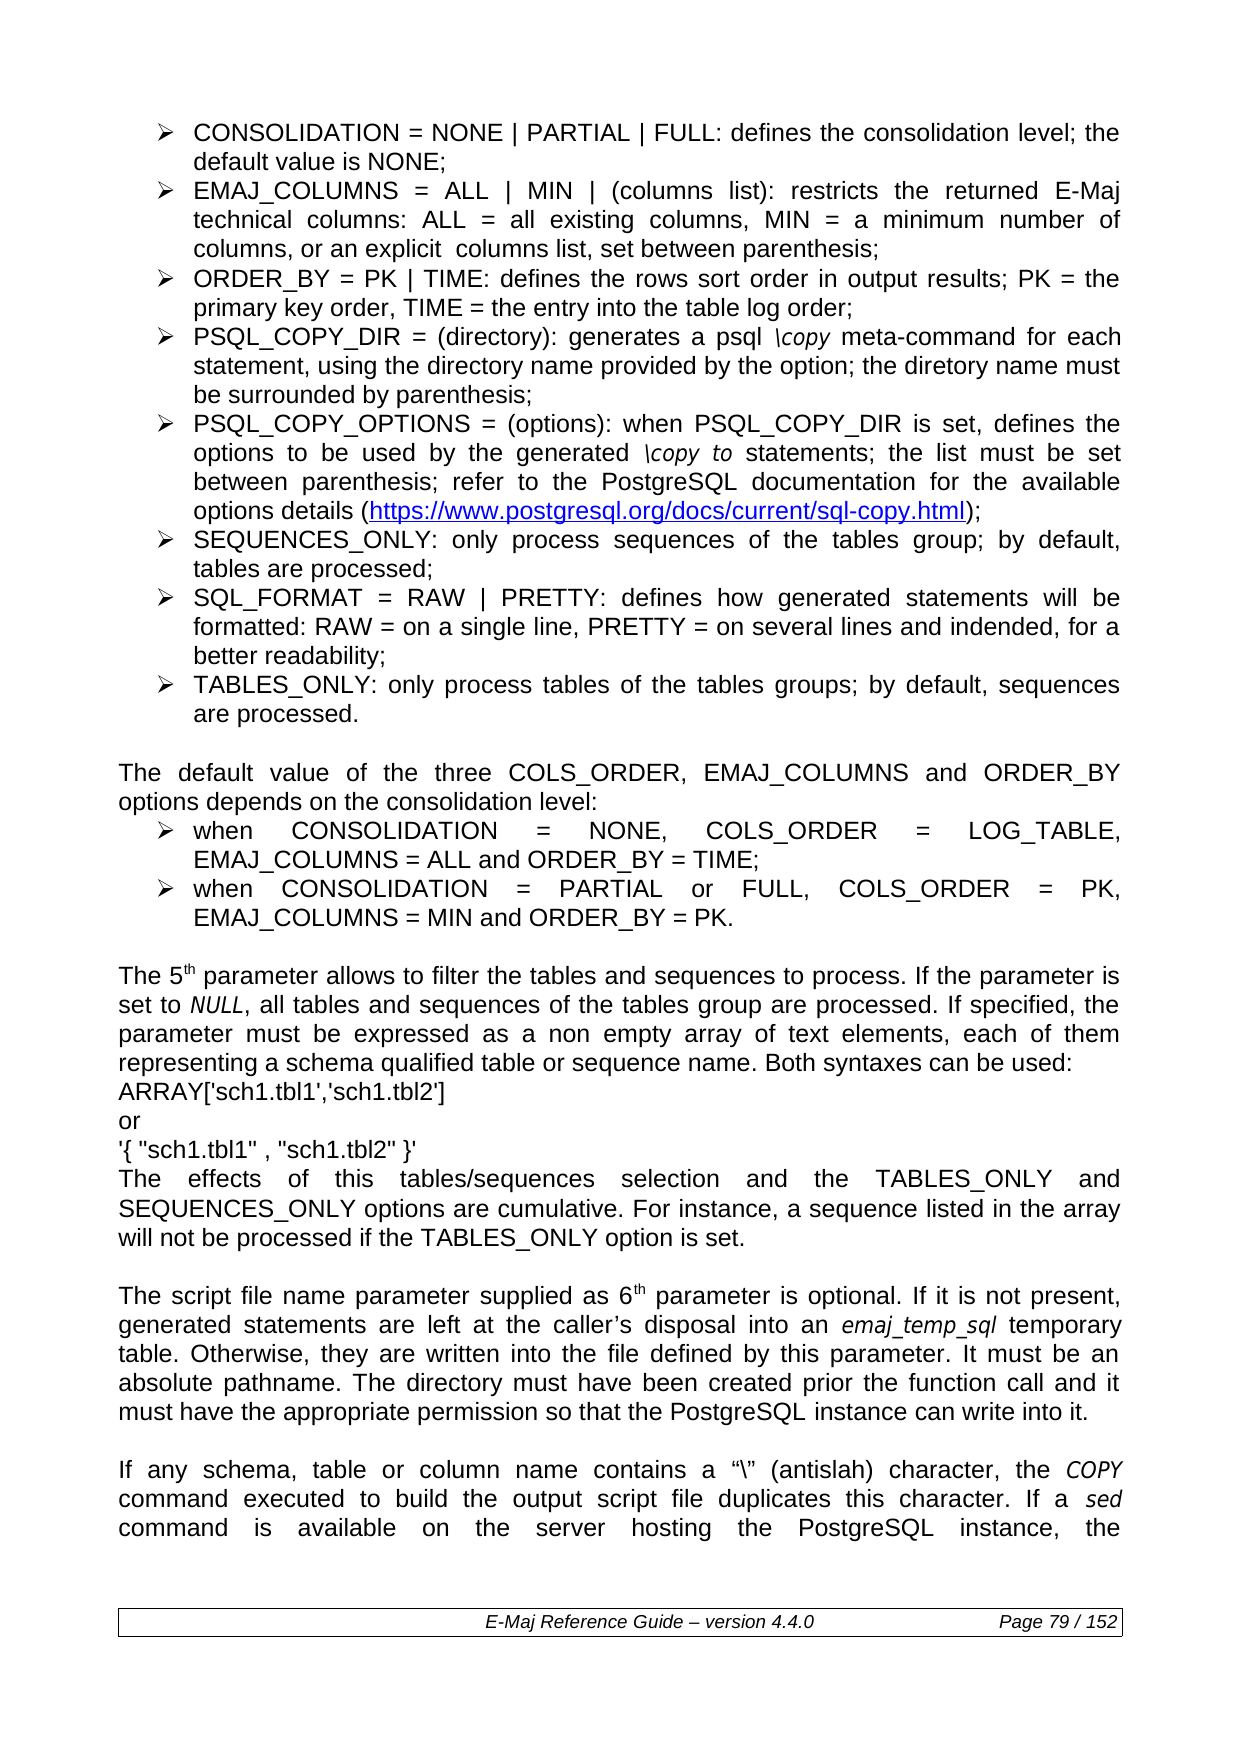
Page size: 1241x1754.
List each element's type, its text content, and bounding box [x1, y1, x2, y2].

text The 5th parameter allows to filter the tables and sequences to process. If the parameter is set to NULL, all tables and sequences of the tables group are processed. If specified, the parameter must be expressed as a non empty array of text elements, each of them representing a schema qualified table or sequence name. Both syntaxes can be used: [118, 961, 1122, 1077]
list CONSOLIDATION = NONE | PARTIAL | FULL: defines the consolidation level; the default value is NONE; [156, 118, 1122, 176]
text ARRAY['sch1.tbl1','sch1.tbl2'] [118, 1077, 1122, 1106]
list PSQL_COPY_DIR = (directory): generates a psql \copy meta-command for each statement, using the directory name provided by the option; the diretory name must be surrounded by parenthesis; [156, 322, 1122, 409]
text '{ "sch1.tbl1" , "sch1.tbl2" }' [118, 1135, 1122, 1164]
list when CONSOLIDATION = NONE, COLS_ORDER = LOG_TABLE, EMAJ_COLUMNS = ALL and ORDER_BY = TIME; [156, 816, 1122, 874]
text The effects of this tables/sequences selection and the TABLES_ONLY and SEQUENCES_ONLY options are cumulative. For instance, a sequence listed in the array will not be processed if the TABLES_ONLY option is set. [118, 1164, 1122, 1252]
list SEQUENCES_ONLY: only process sequences of the tables group; by default, tables are processed; [156, 525, 1122, 583]
text If any schema, table or column name contains a “\” (antislah) character, the COPY command executed to build the output script file duplicates this character. If a sed command is available on the server hosting the PostgreSQL instance, the [118, 1455, 1122, 1542]
text or [118, 1106, 1122, 1135]
text The default value of the three COLS_ORDER, EMAJ_COLUMNS and ORDER_BY options depends on the consolidation level: [118, 757, 1122, 816]
list when CONSOLIDATION = PARTIAL or FULL, COLS_ORDER = PK, EMAJ_COLUMNS = MIN and ORDER_BY = PK. [156, 874, 1122, 932]
list ORDER_BY = PK | TIME: defines the rows sort order in output results; PK = the primary key order, TIME = the entry into the table log order; [156, 263, 1122, 322]
list TABLES_ONLY: only process tables of the tables groups; by default, sequences are processed. [156, 670, 1122, 728]
list SQL_FORMAT = RAW | PRETTY: defines how generated statements will be formatted: RAW = on a single line, PRETTY = on several lines and indended, for a better readability; [156, 583, 1122, 670]
list EMAJ_COLUMNS = ALL | MIN | (columns list): restricts the returned E-Maj technical columns: ALL = all existing columns, MIN = a minimum number of columns, or an explicit columns list, set between parenthesis; [156, 176, 1122, 263]
text The script file name parameter supplied as 6th parameter is optional. If it is not present, generated statements are left at the caller’s disposal into an emaj_temp_sql temporary table. Otherwise, they are written into the file defined by this parameter. It must be an absolute pathname. The directory must have been created prior the function call and it must have the appropriate permission so that the PostgreSQL instance can write into it. [118, 1281, 1122, 1426]
list PSQL_COPY_OPTIONS = (options): when PSQL_COPY_DIR is set, defines the options to be used by the generated \copy to statements; the list must be set between parenthesis; refer to the PostgreSQL documentation for the available options details (https://www.postgresql.org/docs/current/sql-copy.html); [156, 409, 1122, 525]
